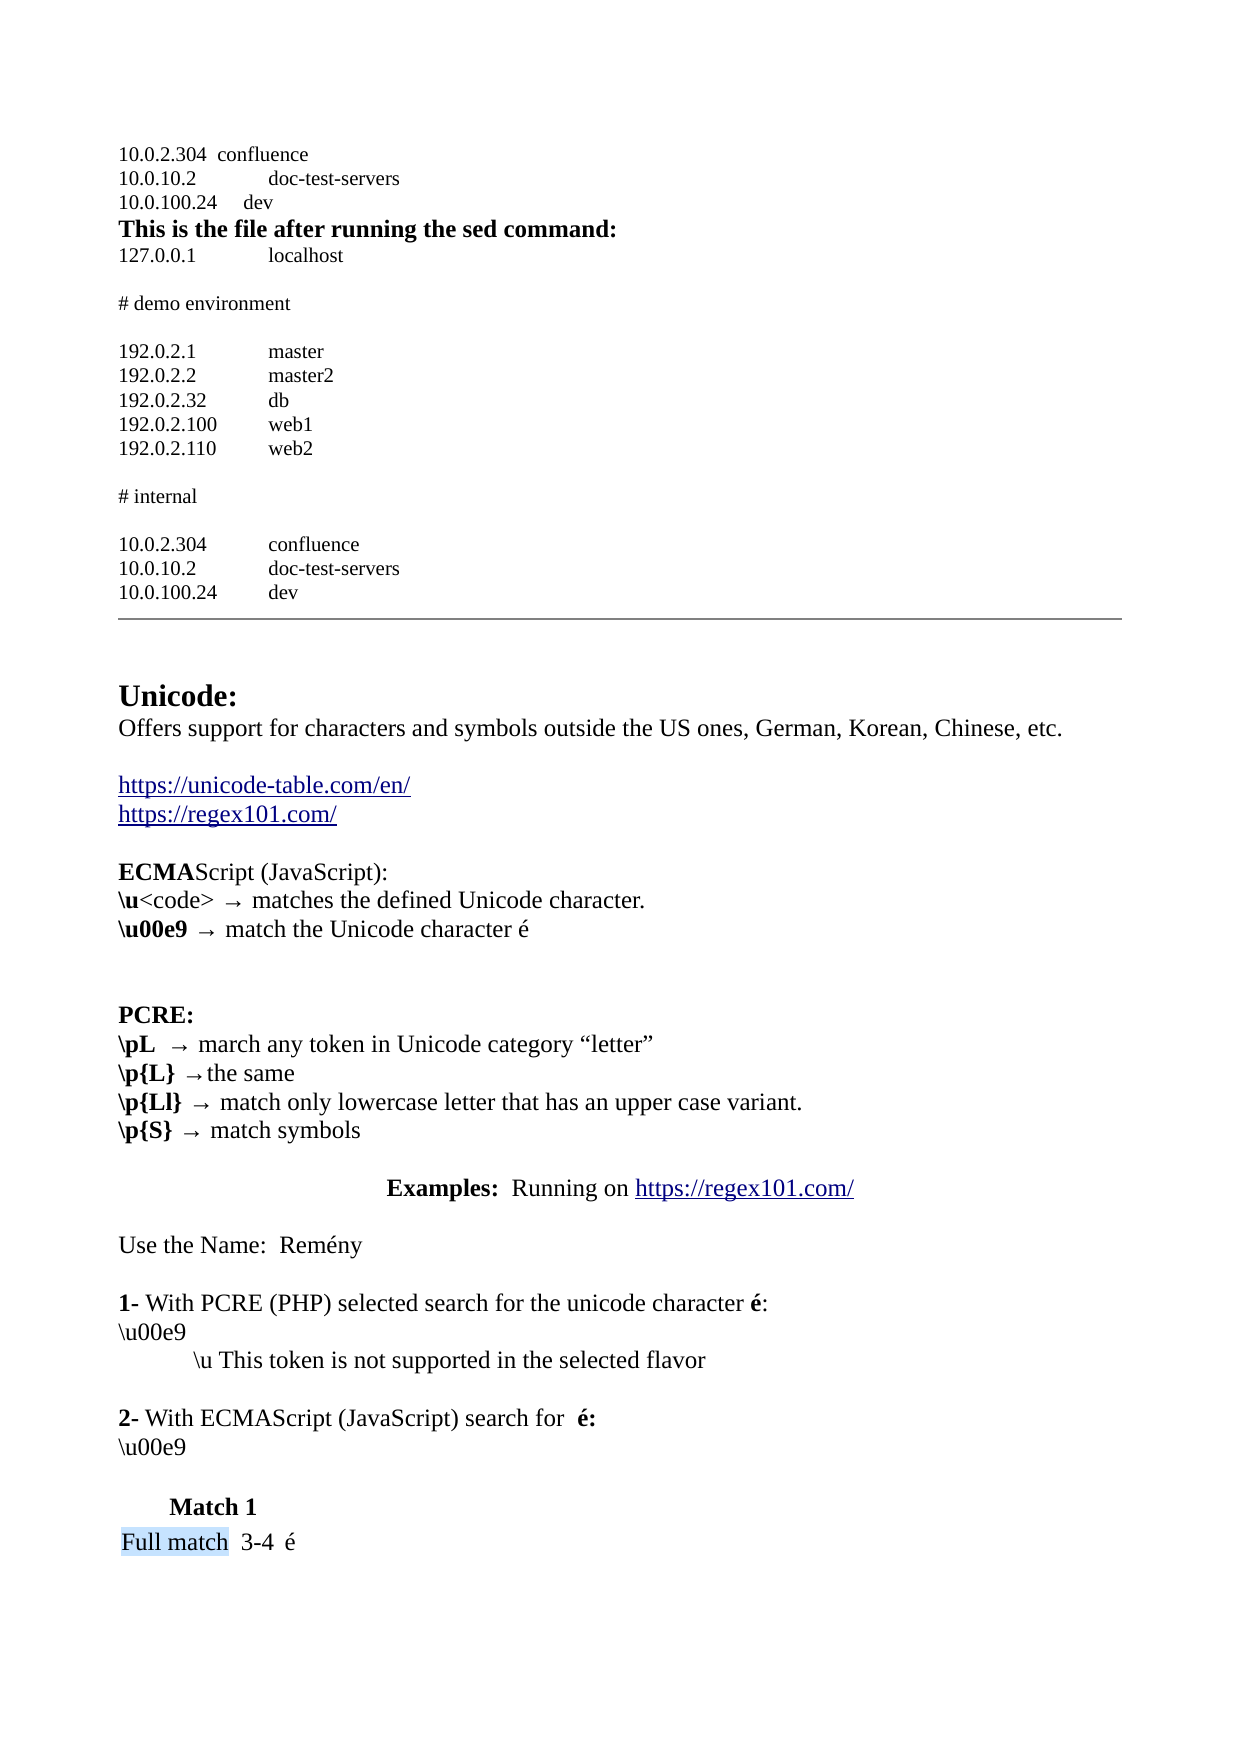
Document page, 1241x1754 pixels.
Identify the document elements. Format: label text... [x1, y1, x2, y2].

text 192.0.2.2 master2 [118, 363, 1122, 387]
text https://unicode-table.com/en/ [118, 771, 1122, 799]
table_cell é [281, 1524, 308, 1558]
text 10.0.100.24 dev [118, 190, 1122, 214]
table_header Match 1 [118, 1489, 308, 1524]
text 2- With ECMAScript (JavaScript) search for é: [118, 1403, 1122, 1432]
text 1- With PCRE (PHP) selected search for the unicode character é: [118, 1288, 1122, 1317]
text Use the Name: Remény [118, 1231, 1122, 1259]
text 10.0.2.304 confluence [118, 532, 1122, 556]
text \u00e9 [118, 1317, 1122, 1346]
text 192.0.2.1 master [118, 339, 1122, 363]
text This is the file after running the sed command: [118, 214, 1122, 243]
text \p{L} →the same [118, 1058, 1122, 1087]
text Offers support for characters and symbols outside the US ones, German, Korean, Chinese, etc. [118, 713, 1122, 742]
text 127.0.0.1 localhost [118, 243, 1122, 267]
text Examples: Running on https://regex101.com/ [118, 1173, 1122, 1202]
text # demo environment [118, 291, 1122, 315]
text \u00e9 [118, 1432, 1122, 1461]
text 10.0.2.304 confluence [118, 142, 1122, 166]
text ECMAScript (JavaScript): [118, 857, 1122, 886]
table_cell 3-4 [238, 1524, 281, 1558]
text Unicode: [118, 677, 1122, 713]
table_cell Full match [118, 1524, 238, 1558]
text # internal [118, 484, 1122, 508]
text 192.0.2.100 web1 [118, 412, 1122, 436]
text \u<code> → matches the defined Unicode character. [118, 886, 1122, 914]
text PCRE: [118, 1001, 1122, 1029]
text 10.0.10.2 doc-test-servers [118, 166, 1122, 190]
text 10.0.10.2 doc-test-servers [118, 556, 1122, 580]
text \u00e9 → match the Unicode character é [118, 914, 1122, 943]
text 192.0.2.110 web2 [118, 436, 1122, 460]
text https://regex101.com/ [118, 799, 1122, 828]
text 192.0.2.32 db [118, 387, 1122, 412]
text \p{S} → match symbols [118, 1116, 1122, 1144]
text \pL → march any token in Unicode category “letter” [118, 1029, 1122, 1058]
text 10.0.100.24 dev [118, 580, 1122, 604]
text \u This token is not supported in the selected flavor [118, 1346, 1122, 1374]
text \p{Ll} → match only lowercase letter that has an upper case variant. [118, 1087, 1122, 1116]
